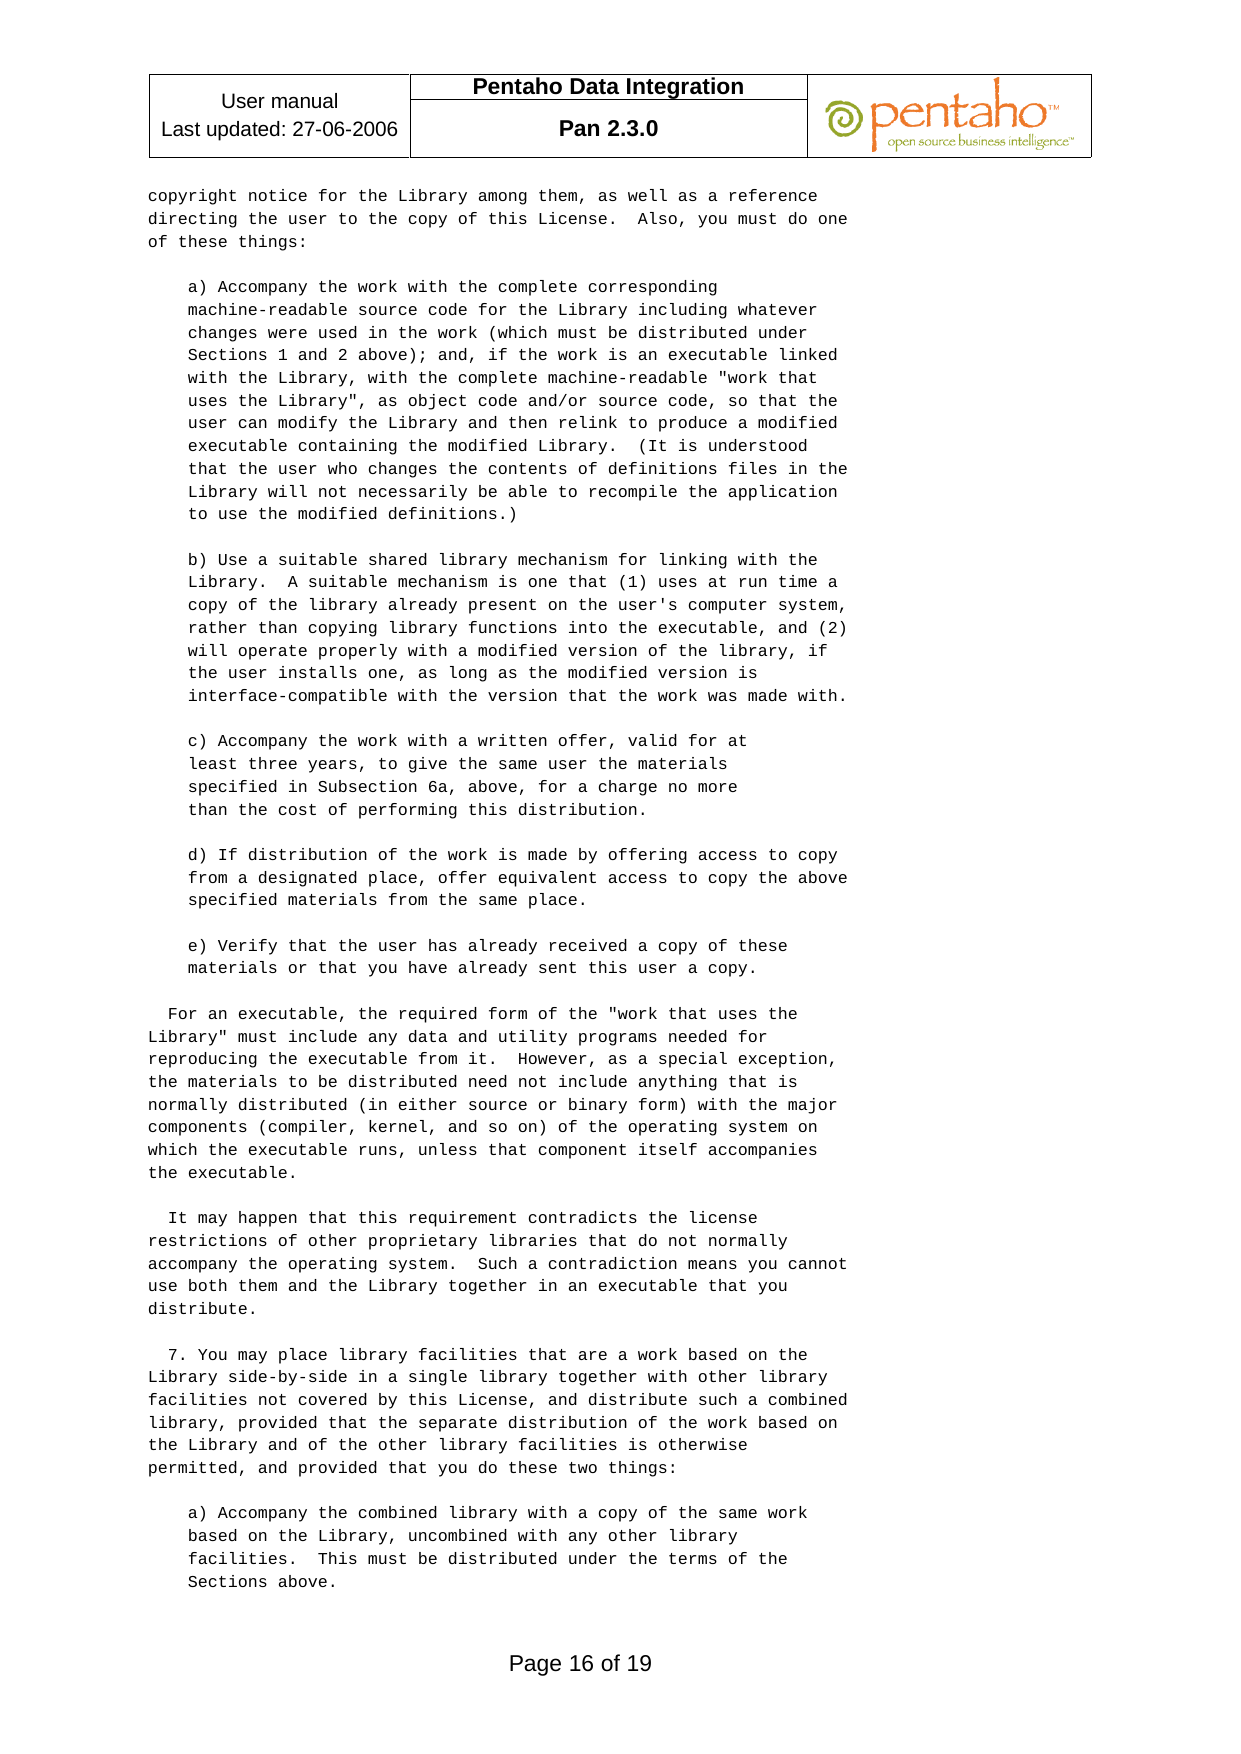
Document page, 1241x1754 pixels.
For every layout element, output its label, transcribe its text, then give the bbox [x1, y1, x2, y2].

text copyright notice for the Library among them, as well as a reference directing the user to the copy of this License. Also, you must do one of these things: a) Accompany the work with the complete corresponding machine-readable source code for the Library including whatever changes were used in the work (which must be distributed under Sections 1 and 2 above); and, if the work is an executable linked with the Library, with the complete machine-readable "work that uses the Library", as object code and/or source code, so that the user can modify the Library and then relink to produce a modified executable containing the modified Library. (It is understood that the user who changes the contents of definitions files in the Library will not necessarily be able to recompile the application to use the modified definitions.) b) Use a suitable shared library mechanism for linking with the Library. A suitable mechanism is one that (1) uses at run time a copy of the library already present on the user's computer system, rather than copying library functions into the executable, and (2) will operate properly with a modified version of the library, if the user installs one, as long as the modified version is interface-compatible with the version that the work was made with. c) Accompany the work with a written offer, valid for at least three years, to give the same user the materials specified in Subsection 6a, above, for a charge no more than the cost of performing this distribution. d) If distribution of the work is made by offering access to copy from a designated place, offer equivalent access to copy the above specified materials from the same place. e) Verify that the user has already received a copy of these materials or that you have already sent this user a copy. For an executable, the required form of the "work that uses the Library" must include any data and utility programs needed for reproducing the executable from it. However, as a special exception, the materials to be distributed need not include anything that is normally distributed (in either source or binary form) with the major components (compiler, kernel, and so on) of the operating system on which the executable runs, unless that component itself accompanies the executable. It may happen that this requirement contradicts the license restrictions of other proprietary libraries that do not normally accompany the operating system. Such a contradiction means you cannot use both them and the Library together in an executable that you distribute. 7. You may place library facilities that are a work based on the Library side-by-side in a single library together with other library facilities not covered by this License, and distribute such a combined library, provided that the separate distribution of the work based on the Library and of the other library facilities is otherwise permitted, and provided that you do these two things: a) Accompany the combined library with a copy of the same work based on the Library, uncombined with any other library facilities. This must be distributed under the terms of the Sections above. [148, 188, 1092, 1592]
